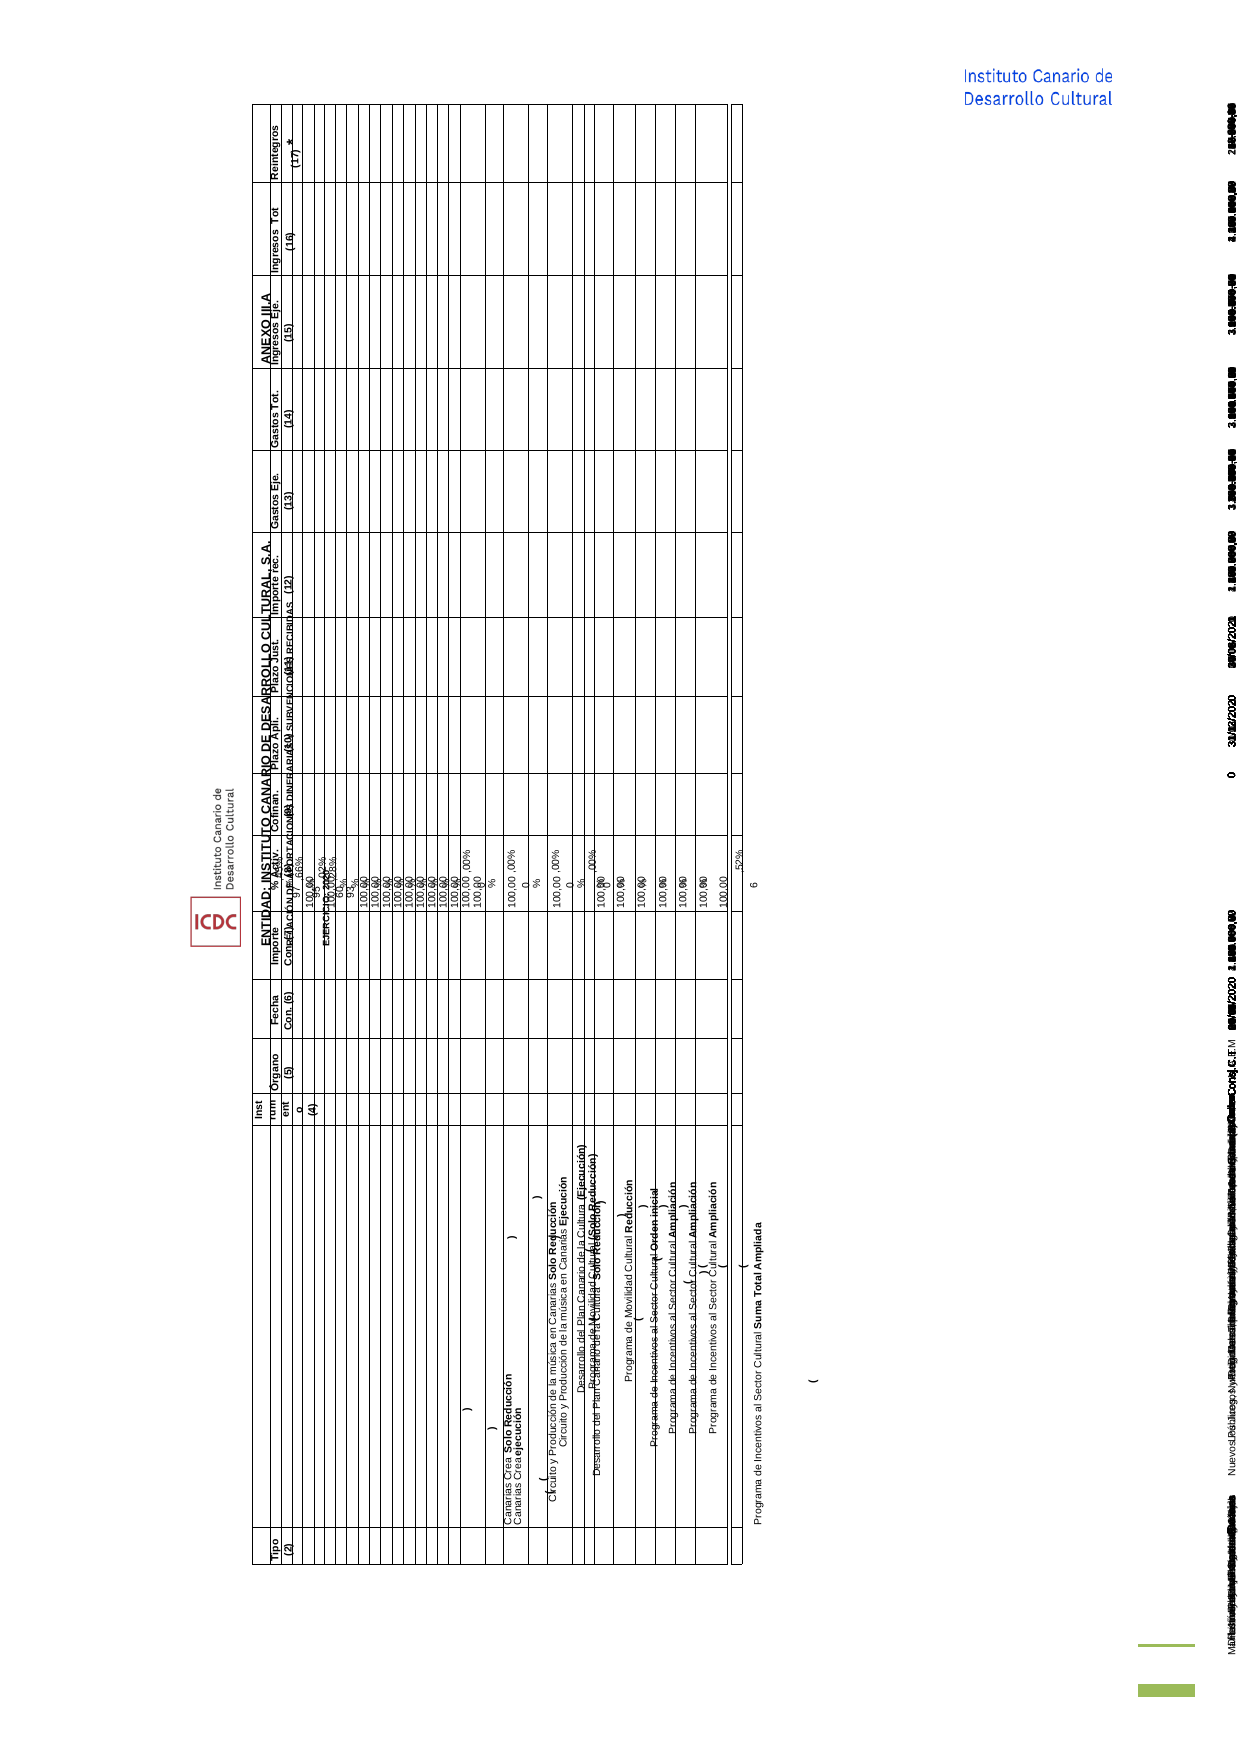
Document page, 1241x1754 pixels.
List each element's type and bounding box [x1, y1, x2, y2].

table_cell [573, 697, 584, 772]
table_cell [370, 774, 380, 834]
table_cell [315, 369, 324, 450]
table_cell [656, 533, 675, 617]
table_cell [359, 1094, 369, 1124]
table_cell [461, 183, 485, 275]
table_cell [416, 697, 426, 772]
table_cell [271, 533, 281, 617]
table_cell [449, 369, 460, 450]
table_cell [347, 105, 358, 182]
table_cell [438, 451, 448, 532]
table_cell [614, 697, 635, 772]
table_cell [293, 276, 302, 368]
table_cell [461, 697, 485, 772]
table_cell [325, 105, 335, 182]
table_cell [427, 1126, 437, 1527]
table_cell [325, 183, 335, 275]
table_cell [404, 369, 415, 450]
table_cell [427, 1039, 437, 1093]
table_cell [336, 836, 346, 911]
table_cell [696, 276, 727, 368]
table_cell [271, 451, 281, 532]
table_cell [614, 774, 635, 834]
table_cell [573, 1094, 584, 1124]
table_cell [732, 1039, 742, 1093]
table_cell [253, 912, 270, 978]
table_cell [315, 912, 324, 978]
table_cell [336, 1126, 346, 1527]
table_cell [449, 1039, 460, 1093]
table_cell [293, 618, 302, 696]
table_cell [381, 369, 392, 450]
table_cell [336, 276, 346, 368]
table_cell [271, 912, 281, 978]
table_cell [282, 1126, 292, 1527]
table_cell [381, 836, 392, 911]
table_cell [585, 451, 594, 532]
table_cell [548, 533, 572, 617]
table_cell [486, 105, 503, 182]
table_cell [416, 276, 426, 368]
table_cell [427, 183, 437, 275]
table_cell [370, 1094, 380, 1124]
table_cell [595, 369, 613, 450]
table_cell [370, 533, 380, 617]
table_cell [743, 104, 897, 1564]
table_cell [315, 276, 324, 368]
table_cell [486, 697, 503, 772]
table_cell [325, 451, 335, 532]
table_cell [347, 1126, 358, 1527]
table_cell [504, 369, 528, 450]
table_cell [548, 276, 572, 368]
table_cell [404, 774, 415, 834]
table_cell [282, 618, 292, 696]
table_cell [585, 1039, 594, 1093]
table_cell [529, 183, 547, 275]
table_cell [573, 912, 584, 978]
table_cell [336, 912, 346, 978]
table_cell [359, 183, 369, 275]
table_cell [404, 1528, 415, 1563]
table_cell [504, 105, 528, 182]
table_cell [303, 836, 314, 911]
table_cell [427, 836, 437, 911]
table_cell [336, 980, 346, 1038]
table_cell [271, 1094, 281, 1124]
table_cell [449, 451, 460, 532]
table_cell [573, 1126, 584, 1527]
table_cell [293, 774, 302, 834]
table_cell [486, 369, 503, 450]
table_cell [504, 1094, 528, 1124]
table_cell [529, 697, 547, 772]
table_cell [381, 912, 392, 978]
table_cell [449, 183, 460, 275]
table_cell [271, 1126, 281, 1527]
table_cell [293, 1126, 302, 1527]
table_cell [427, 697, 437, 772]
table_cell [370, 369, 380, 450]
table_cell [393, 980, 403, 1038]
table_cell [461, 105, 485, 182]
table_cell [253, 276, 270, 368]
table_cell [438, 533, 448, 617]
table_cell [656, 105, 675, 182]
table_cell [461, 276, 485, 368]
table_cell [253, 451, 270, 532]
table_cell [548, 912, 572, 978]
table_cell [293, 836, 302, 911]
table_cell [359, 697, 369, 772]
table_cell [282, 369, 292, 450]
table_cell [253, 1039, 270, 1093]
table_cell [636, 912, 655, 978]
table_cell [393, 533, 403, 617]
table_cell [656, 980, 675, 1038]
table_cell [282, 105, 292, 182]
table_cell [656, 1528, 675, 1563]
table_cell [404, 451, 415, 532]
table_cell [438, 276, 448, 368]
table_cell [282, 912, 292, 978]
table_cell [449, 1126, 460, 1527]
table_cell [656, 774, 675, 834]
table_cell [595, 980, 613, 1038]
table_cell [504, 276, 528, 368]
table_cell [573, 774, 584, 834]
table_cell [636, 1126, 655, 1527]
table_cell [595, 183, 613, 275]
table_cell [636, 1094, 655, 1124]
table_cell [282, 1094, 292, 1124]
table_cell [427, 533, 437, 617]
table_cell [504, 1126, 528, 1527]
table_cell [548, 1094, 572, 1124]
table_cell [381, 1528, 392, 1563]
table_cell [293, 980, 302, 1038]
table_cell [636, 369, 655, 450]
table_cell [370, 105, 380, 182]
table_cell [359, 618, 369, 696]
table_cell [370, 836, 380, 911]
table_cell [585, 369, 594, 450]
table_cell [461, 1528, 485, 1563]
table_cell [573, 1528, 584, 1563]
table_cell [293, 369, 302, 450]
table_cell [656, 1094, 675, 1124]
table_cell [696, 1528, 727, 1563]
table_cell [732, 183, 742, 275]
table_cell [427, 1094, 437, 1124]
table_cell [359, 836, 369, 911]
table_cell [438, 1528, 448, 1563]
table_cell [347, 369, 358, 450]
table_cell [325, 1094, 335, 1124]
table_cell [504, 183, 528, 275]
table_cell [271, 980, 281, 1038]
table_cell [449, 618, 460, 696]
table_cell [676, 276, 695, 368]
table_cell [253, 618, 270, 696]
table_cell [293, 1039, 302, 1093]
table_cell [427, 912, 437, 978]
table_cell [548, 1039, 572, 1093]
table_cell [303, 1528, 314, 1563]
table_cell [370, 276, 380, 368]
table_cell [325, 1039, 335, 1093]
table_cell [393, 697, 403, 772]
table_cell [696, 369, 727, 450]
table_cell [393, 1094, 403, 1124]
table_cell [325, 836, 335, 911]
table_cell [303, 774, 314, 834]
table_cell [676, 183, 695, 275]
table_cell [315, 451, 324, 532]
table_cell [271, 183, 281, 275]
table_cell [370, 697, 380, 772]
table_cell [416, 183, 426, 275]
table_cell [347, 1039, 358, 1093]
table_cell [449, 697, 460, 772]
table_cell [347, 836, 358, 911]
table_cell [696, 183, 727, 275]
table_cell [427, 451, 437, 532]
table_cell [359, 980, 369, 1038]
table_cell [404, 618, 415, 696]
table_cell [504, 774, 528, 834]
table_cell [393, 1528, 403, 1563]
table_cell [427, 980, 437, 1038]
table_cell [449, 1528, 460, 1563]
table_cell [449, 912, 460, 978]
table_cell [347, 618, 358, 696]
table_cell [416, 1094, 426, 1124]
table_cell [336, 618, 346, 696]
table_cell [271, 697, 281, 772]
table_cell [461, 618, 485, 696]
table_cell [282, 183, 292, 275]
table_cell [404, 1126, 415, 1527]
table_cell [359, 276, 369, 368]
table_cell [573, 369, 584, 450]
table_cell [614, 912, 635, 978]
table_cell [656, 697, 675, 772]
table_cell [315, 533, 324, 617]
table_cell [303, 451, 314, 532]
table_cell [393, 836, 403, 911]
table_cell [595, 774, 613, 834]
table_cell [486, 183, 503, 275]
table_cell [732, 105, 742, 182]
table_cell [585, 912, 594, 978]
table_cell [253, 697, 270, 772]
table_cell [696, 912, 727, 978]
table_cell [347, 697, 358, 772]
table_cell [585, 774, 594, 834]
table_cell [416, 1528, 426, 1563]
table_cell [486, 1126, 503, 1527]
table_cell [271, 1039, 281, 1093]
table_cell [585, 533, 594, 617]
table_cell [347, 774, 358, 834]
table_cell [614, 1528, 635, 1563]
table_cell [271, 836, 281, 873]
table_cell [585, 1126, 594, 1250]
table_cell [293, 533, 302, 617]
table_cell [393, 183, 403, 275]
table_cell [486, 533, 503, 617]
table_cell [486, 980, 503, 1038]
table_cell [427, 618, 437, 696]
table_cell [529, 912, 547, 978]
table_cell [696, 836, 727, 911]
table_cell [282, 980, 292, 1038]
table_cell [504, 697, 528, 772]
table_cell [636, 774, 655, 834]
table_cell [303, 1039, 314, 1093]
table_cell [529, 451, 547, 532]
table_cell [253, 183, 270, 275]
table_cell [548, 183, 572, 275]
table_cell [548, 836, 572, 911]
table_cell [573, 105, 584, 182]
table_cell [427, 1528, 437, 1563]
table_cell [504, 1528, 528, 1563]
table_cell [393, 451, 403, 532]
table_cell [732, 618, 742, 696]
table_cell [325, 912, 335, 978]
table_cell [696, 1039, 727, 1093]
table_cell [315, 836, 324, 911]
table_cell [449, 774, 460, 834]
table_cell [404, 276, 415, 368]
table_cell [676, 618, 695, 696]
table_cell [253, 1126, 270, 1527]
table_cell [595, 1039, 613, 1093]
table_cell [303, 697, 314, 772]
table_cell [676, 1094, 695, 1124]
table_cell [303, 912, 314, 978]
table_cell [359, 1039, 369, 1093]
table_cell [548, 369, 572, 450]
table_cell [303, 1094, 314, 1124]
table_cell [696, 618, 727, 696]
table_cell [271, 774, 281, 834]
table_cell [303, 533, 314, 617]
table_cell [370, 451, 380, 532]
table_cell [303, 618, 314, 696]
table_cell [548, 105, 572, 182]
table_cell [696, 533, 727, 617]
table_cell [404, 697, 415, 772]
table_cell [370, 1126, 380, 1527]
table_cell [676, 1039, 695, 1093]
table_cell [325, 369, 335, 450]
table_cell [245, 104, 252, 1564]
table_cell [347, 1094, 358, 1124]
table_cell [303, 369, 314, 450]
table_cell [370, 1528, 380, 1563]
table_cell [271, 618, 281, 696]
table_cell [676, 836, 695, 911]
table_cell [529, 618, 547, 696]
table_cell [449, 533, 460, 617]
table_cell [393, 774, 403, 834]
table_cell [303, 183, 314, 275]
table_cell [325, 697, 335, 772]
table_cell [486, 912, 503, 978]
table_cell [636, 618, 655, 696]
table_cell [271, 875, 281, 911]
table_cell [416, 105, 426, 182]
table_header [192, 898, 239, 945]
table_cell [585, 836, 594, 911]
table_cell [449, 980, 460, 1038]
table_cell [449, 105, 460, 182]
table_cell [732, 980, 742, 1038]
table_cell [381, 1126, 392, 1527]
table_cell [381, 451, 392, 532]
table_cell [416, 774, 426, 834]
table_cell [595, 697, 613, 772]
table_cell [573, 980, 584, 1038]
table_cell [595, 1094, 613, 1124]
table_cell [347, 451, 358, 532]
table_cell [282, 774, 292, 834]
table_cell [614, 836, 635, 911]
table_cell [636, 451, 655, 532]
table_cell [461, 451, 485, 532]
table_cell [303, 105, 314, 182]
table_cell [504, 980, 528, 1038]
table_cell [303, 980, 314, 1038]
table_cell [732, 697, 742, 772]
table_cell [359, 105, 369, 182]
table_cell [325, 1528, 335, 1563]
table_cell [585, 1251, 594, 1527]
table_cell [416, 1126, 426, 1527]
table_cell [282, 276, 292, 368]
table_cell [393, 1126, 403, 1527]
table_cell [438, 980, 448, 1038]
table_cell [676, 369, 695, 450]
table_cell [336, 1094, 346, 1124]
table_cell [614, 980, 635, 1038]
table_cell [315, 1528, 324, 1563]
table_cell [529, 533, 547, 617]
table_cell [732, 451, 742, 532]
table_cell [585, 183, 594, 275]
table_cell [585, 1094, 594, 1124]
table_cell [486, 451, 503, 532]
table_cell [293, 183, 302, 275]
table_cell [315, 980, 324, 1038]
table_cell [253, 980, 270, 1038]
table_cell [461, 774, 485, 834]
table_cell [614, 369, 635, 450]
table_cell [253, 533, 270, 617]
table_cell [732, 1126, 742, 1527]
table_cell [504, 618, 528, 696]
table_cell [636, 1039, 655, 1093]
table_cell [529, 276, 547, 368]
table_cell [636, 276, 655, 368]
table_cell [529, 774, 547, 834]
table_cell [529, 105, 547, 182]
table_cell [336, 774, 346, 834]
table_cell [529, 836, 547, 911]
table_cell [271, 369, 281, 450]
table_cell [449, 836, 460, 911]
table_cell [732, 912, 742, 978]
table_cell [595, 533, 613, 617]
table_cell [656, 276, 675, 368]
table_cell [271, 1528, 281, 1563]
table_cell [676, 980, 695, 1038]
table_cell [449, 1094, 460, 1124]
table_cell [315, 1126, 324, 1527]
table_cell [271, 105, 281, 182]
table_cell [676, 105, 695, 182]
table_cell [486, 774, 503, 834]
table_cell [438, 1094, 448, 1124]
table_cell [381, 183, 392, 275]
table_cell [636, 105, 655, 182]
table_cell [595, 618, 613, 696]
table_cell [504, 533, 528, 617]
table_cell [347, 276, 358, 368]
table_cell [438, 369, 448, 450]
table_cell [573, 836, 584, 911]
table_cell [416, 451, 426, 532]
table_cell [325, 774, 335, 834]
table_cell [636, 836, 655, 911]
table_cell [393, 276, 403, 368]
table_cell [293, 451, 302, 532]
table_cell [461, 533, 485, 617]
table_cell [359, 912, 369, 978]
table_cell [656, 369, 675, 450]
table_cell [359, 369, 369, 450]
table_cell [461, 912, 485, 978]
table_cell [336, 451, 346, 532]
table_cell [336, 1039, 346, 1093]
table_cell [486, 1039, 503, 1093]
table_cell [370, 980, 380, 1038]
table_cell [370, 912, 380, 978]
table_cell [393, 912, 403, 978]
table_cell [315, 774, 324, 834]
table_cell [595, 451, 613, 532]
table_cell [486, 618, 503, 696]
table_cell [359, 774, 369, 834]
table_cell [253, 369, 270, 450]
table_cell [347, 1528, 358, 1563]
table_cell [732, 836, 742, 911]
table_cell [614, 1039, 635, 1093]
table_cell [504, 912, 528, 978]
table_cell [438, 774, 448, 834]
table_cell [427, 774, 437, 834]
table_cell [336, 1528, 346, 1563]
table_cell [449, 276, 460, 368]
table_cell [676, 451, 695, 532]
table_cell [595, 836, 613, 911]
table_cell [315, 1039, 324, 1093]
table_cell [404, 533, 415, 617]
table_cell [381, 774, 392, 834]
table_cell [656, 836, 675, 911]
table_cell [359, 533, 369, 617]
table_cell [427, 276, 437, 368]
table_cell [347, 183, 358, 275]
table_cell [293, 697, 302, 772]
table_cell [303, 1126, 314, 1527]
table_cell [614, 276, 635, 368]
table_cell [636, 1528, 655, 1563]
table_cell [595, 276, 613, 368]
table_cell [404, 183, 415, 275]
table_cell [732, 1528, 742, 1563]
table_cell [427, 105, 437, 182]
table_cell [438, 1039, 448, 1093]
table_cell [585, 697, 594, 772]
table_cell [303, 276, 314, 368]
table_cell [404, 836, 415, 911]
table_cell [427, 369, 437, 450]
table_cell [381, 276, 392, 368]
table_cell [282, 836, 292, 911]
table_cell [438, 1126, 448, 1527]
table_cell [585, 276, 594, 368]
table_cell [614, 1094, 635, 1124]
table_cell [315, 1094, 324, 1124]
table_cell [336, 105, 346, 182]
table_cell [656, 618, 675, 696]
table_cell [293, 1528, 302, 1563]
table_cell [696, 774, 727, 834]
table_cell [293, 1094, 302, 1124]
table_cell [585, 1528, 594, 1563]
table_cell [347, 533, 358, 617]
table_cell [438, 912, 448, 978]
table_cell [614, 533, 635, 617]
table_cell [529, 1126, 547, 1527]
table_cell [676, 1528, 695, 1563]
table_cell [370, 618, 380, 696]
table_cell [438, 105, 448, 182]
table_cell [416, 836, 426, 911]
table_cell [529, 369, 547, 450]
table_cell [404, 1094, 415, 1124]
table_cell [293, 105, 302, 182]
table_cell [529, 1528, 547, 1563]
table_cell [548, 697, 572, 772]
table_cell [504, 451, 528, 532]
table_cell [529, 1094, 547, 1124]
table_cell [676, 1126, 695, 1527]
table_cell [656, 183, 675, 275]
table_cell [732, 369, 742, 450]
table_cell [696, 451, 727, 532]
table_cell [416, 533, 426, 617]
table_cell [381, 533, 392, 617]
table_cell [359, 451, 369, 532]
table_cell [282, 533, 292, 617]
table_cell [393, 105, 403, 182]
table_cell [636, 183, 655, 275]
table_cell [732, 276, 742, 368]
table_cell [282, 451, 292, 532]
table_cell [614, 183, 635, 275]
table_cell [461, 980, 485, 1038]
table_cell [461, 836, 485, 911]
table_cell [315, 697, 324, 772]
table_cell [486, 1094, 503, 1124]
table_cell [336, 533, 346, 617]
table_cell [486, 1528, 503, 1563]
table_cell [253, 836, 270, 911]
table_cell [315, 618, 324, 696]
table_cell [614, 1126, 635, 1527]
table_cell [438, 836, 448, 911]
table_cell [614, 105, 635, 182]
table_cell [325, 1126, 335, 1527]
table_cell [416, 369, 426, 450]
table_cell [548, 774, 572, 834]
table_cell [656, 1039, 675, 1093]
table_cell [614, 451, 635, 532]
table_cell [504, 1039, 528, 1093]
table_cell [656, 451, 675, 532]
table_cell [315, 183, 324, 275]
table_cell [696, 1126, 727, 1527]
table_cell [585, 618, 594, 696]
table_cell [381, 1094, 392, 1124]
table_cell [381, 618, 392, 696]
table_cell [461, 1039, 485, 1093]
table_cell [370, 1039, 380, 1093]
table_cell [732, 533, 742, 617]
table_cell [461, 1126, 485, 1527]
table_cell [416, 1039, 426, 1093]
table_cell [325, 276, 335, 368]
table_cell [370, 183, 380, 275]
table_cell [438, 618, 448, 696]
table_cell [676, 912, 695, 978]
table_header [191, 104, 245, 1564]
table_cell [548, 1528, 572, 1563]
table_cell [271, 276, 281, 368]
table_cell [595, 1126, 613, 1527]
table_cell [293, 912, 302, 978]
table_cell [573, 533, 584, 617]
table_cell [359, 1528, 369, 1563]
table_cell [614, 618, 635, 696]
table_cell [381, 980, 392, 1038]
table_cell [393, 1039, 403, 1093]
table_cell [636, 980, 655, 1038]
table_cell [416, 912, 426, 978]
table_cell [315, 105, 324, 182]
table_cell [336, 369, 346, 450]
table_cell [732, 1094, 742, 1124]
table_cell [676, 533, 695, 617]
table_cell [486, 836, 503, 911]
table_cell [548, 980, 572, 1038]
table_cell [504, 836, 528, 911]
table_header [897, 104, 1073, 1564]
table_cell [636, 697, 655, 772]
table_cell [696, 980, 727, 1038]
table_cell [732, 774, 742, 834]
table_cell [696, 1094, 727, 1124]
table_cell [404, 105, 415, 182]
table_cell [282, 1039, 292, 1093]
table_cell [381, 1039, 392, 1093]
table_cell [461, 369, 485, 450]
table_cell [438, 183, 448, 275]
table_cell [595, 912, 613, 978]
table_cell [253, 1528, 270, 1563]
table_cell [253, 774, 270, 834]
table_cell [486, 276, 503, 368]
table_cell [282, 1528, 292, 1563]
table_cell [359, 1126, 369, 1527]
table_cell [696, 697, 727, 772]
table_cell [573, 618, 584, 696]
table_cell [416, 980, 426, 1038]
table_cell [585, 105, 594, 182]
table_cell [573, 276, 584, 368]
table_cell [676, 697, 695, 772]
table_cell [404, 1039, 415, 1093]
table_cell [416, 618, 426, 696]
table_cell [253, 105, 270, 182]
table_cell [656, 1126, 675, 1527]
table_cell [393, 369, 403, 450]
table_cell [548, 1126, 572, 1527]
table_cell [573, 183, 584, 275]
table_cell [529, 980, 547, 1038]
table_cell [381, 697, 392, 772]
table_cell [676, 774, 695, 834]
table_cell [595, 105, 613, 182]
table_cell [548, 451, 572, 532]
table_cell [336, 697, 346, 772]
table_cell [438, 697, 448, 772]
table_cell [381, 105, 392, 182]
table_cell [325, 533, 335, 617]
table_cell [573, 451, 584, 532]
table_cell [404, 980, 415, 1038]
table_cell [573, 1039, 584, 1093]
table_cell [253, 1094, 270, 1124]
table_cell [325, 618, 335, 696]
table_cell [336, 183, 346, 275]
table_cell [347, 980, 358, 1038]
table_cell [529, 1039, 547, 1093]
table_cell [282, 697, 292, 772]
table_cell [656, 912, 675, 978]
table_cell [595, 1528, 613, 1563]
table_cell [696, 105, 727, 182]
table_cell [548, 618, 572, 696]
table_cell [393, 618, 403, 696]
table_cell [636, 533, 655, 617]
table_cell [461, 1094, 485, 1124]
table_cell [325, 980, 335, 1038]
table_cell [347, 912, 358, 978]
table_cell [585, 980, 594, 1038]
table_cell [404, 912, 415, 978]
